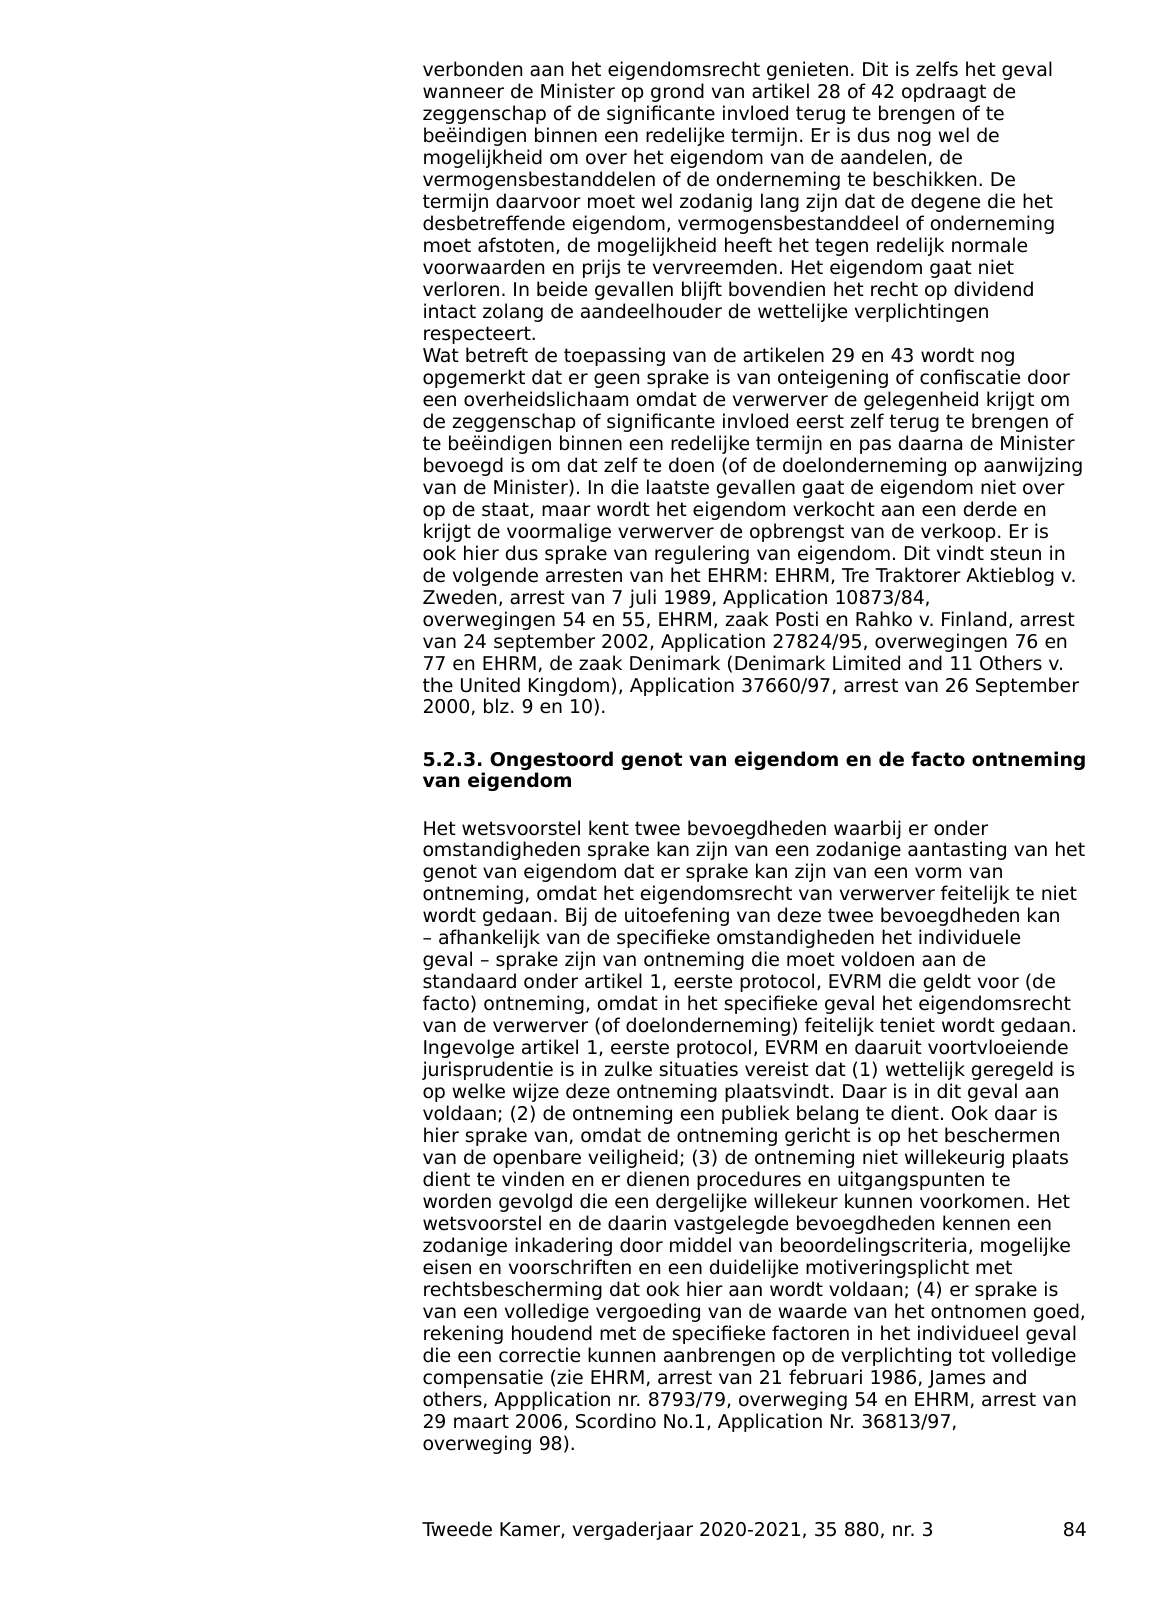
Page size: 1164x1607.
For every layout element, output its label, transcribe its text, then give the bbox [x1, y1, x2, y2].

text verbonden aan het eigendomsrecht genieten. Dit is zelfs het geval wanneer de Minister op grond van artikel 28 of 42 opdraagt de zeggenschap of de significante invloed terug te brengen of te beëindigen binnen een redelijke termijn. Er is dus nog wel de mogelijkheid om over het eigendom van de aandelen, de vermogensbestanddelen of de onderneming te beschikken. De termijn daarvoor moet wel zodanig lang zijn dat de degene die het desbetreffende eigendom, vermogensbestanddeel of onderneming moet afstoten, de mogelijkheid heeft het tegen redelijk normale voorwaarden en prijs te vervreemden. Het eigendom gaat niet verloren. In beide gevallen blijft bovendien het recht op dividend intact zolang de aandeelhouder de wettelijke verplichtingen respecteert. [422, 59, 1087, 345]
text Het wetsvoorstel kent twee bevoegdheden waarbij er onder omstandigheden sprake kan zijn van een zodanige aantasting van het genot van eigendom dat er sprake kan zijn van een vorm van ontneming, omdat het eigendomsrecht van verwerver feitelijk te niet wordt gedaan. Bij de uitoefening van deze twee bevoegdheden kan – afhankelijk van de specifieke omstandigheden het individuele geval – sprake zijn van ontneming die moet voldoen aan de standaard onder artikel 1, eerste protocol, EVRM die geldt voor (de facto) ontneming, omdat in het specifieke geval het eigendomsrecht van de verwerver (of doelonderneming) feitelijk teniet wordt gedaan. Ingevolge artikel 1, eerste protocol, EVRM en daaruit voortvloeiende jurisprudentie is in zulke situaties vereist dat (1) wettelijk geregeld is op welke wijze deze ontneming plaatsvindt. Daar is in dit geval aan voldaan; (2) de ontneming een publiek belang te dient. Ook daar is hier sprake van, omdat de ontneming gericht is op het beschermen van de openbare veiligheid; (3) de ontneming niet willekeurig plaats dient te vinden en er dienen procedures en uitgangspunten te worden gevolgd die een dergelijke willekeur kunnen voorkomen. Het wetsvoorstel en de daarin vastgelegde bevoegdheden kennen een zodanige inkadering door middel van beoordelingscriteria, mogelijke eisen en voorschriften en een duidelijke motiveringsplicht met rechtsbescherming dat ook hier aan wordt voldaan; (4) er sprake is van een volledige vergoeding van de waarde van het ontnomen goed, rekening houdend met de specifieke factoren in het individueel geval die een correctie kunnen aanbrengen op de verplichting tot volledige compensatie (zie EHRM, arrest van 21 februari 1986, James and others, Appplication nr. 8793/79, overweging 54 en EHRM, arrest van 29 maart 2006, Scordino No.1, Application Nr. 36813/97, overweging 98). [422, 817, 1087, 1455]
text Wat betreft de toepassing van de artikelen 29 en 43 wordt nog opgemerkt dat er geen sprake is van onteigening of confiscatie door een overheidslichaam omdat de verwerver de gelegenheid krijgt om de zeggenschap of significante invloed eerst zelf terug te brengen of te beëindigen binnen een redelijke termijn en pas daarna de Minister bevoegd is om dat zelf te doen (of de doelonderneming op aanwijzing van de Minister). In die laatste gevallen gaat de eigendom niet over op de staat, maar wordt het eigendom verkocht aan een derde en krijgt de voormalige verwerver de opbrengst van de verkoop. Er is ook hier dus sprake van regulering van eigendom. Dit vindt steun in de volgende arresten van het EHRM: EHRM, Tre Traktorer Aktieblog v. Zweden, arrest van 7 juli 1989, Application 10873/84, overwegingen 54 en 55, EHRM, zaak Posti en Rahko v. Finland, arrest van 24 september 2002, Application 27824/95, overwegingen 76 en 77 en EHRM, de zaak Denimark (Denimark Limited and 11 Others v. the United Kingdom), Application 37660/97, arrest van 26 September 2000, blz. 9 en 10). [422, 345, 1087, 718]
subtitle 5.2.3. Ongestoord genot van eigendom en de facto ontneming van eigendom [422, 748, 1087, 792]
